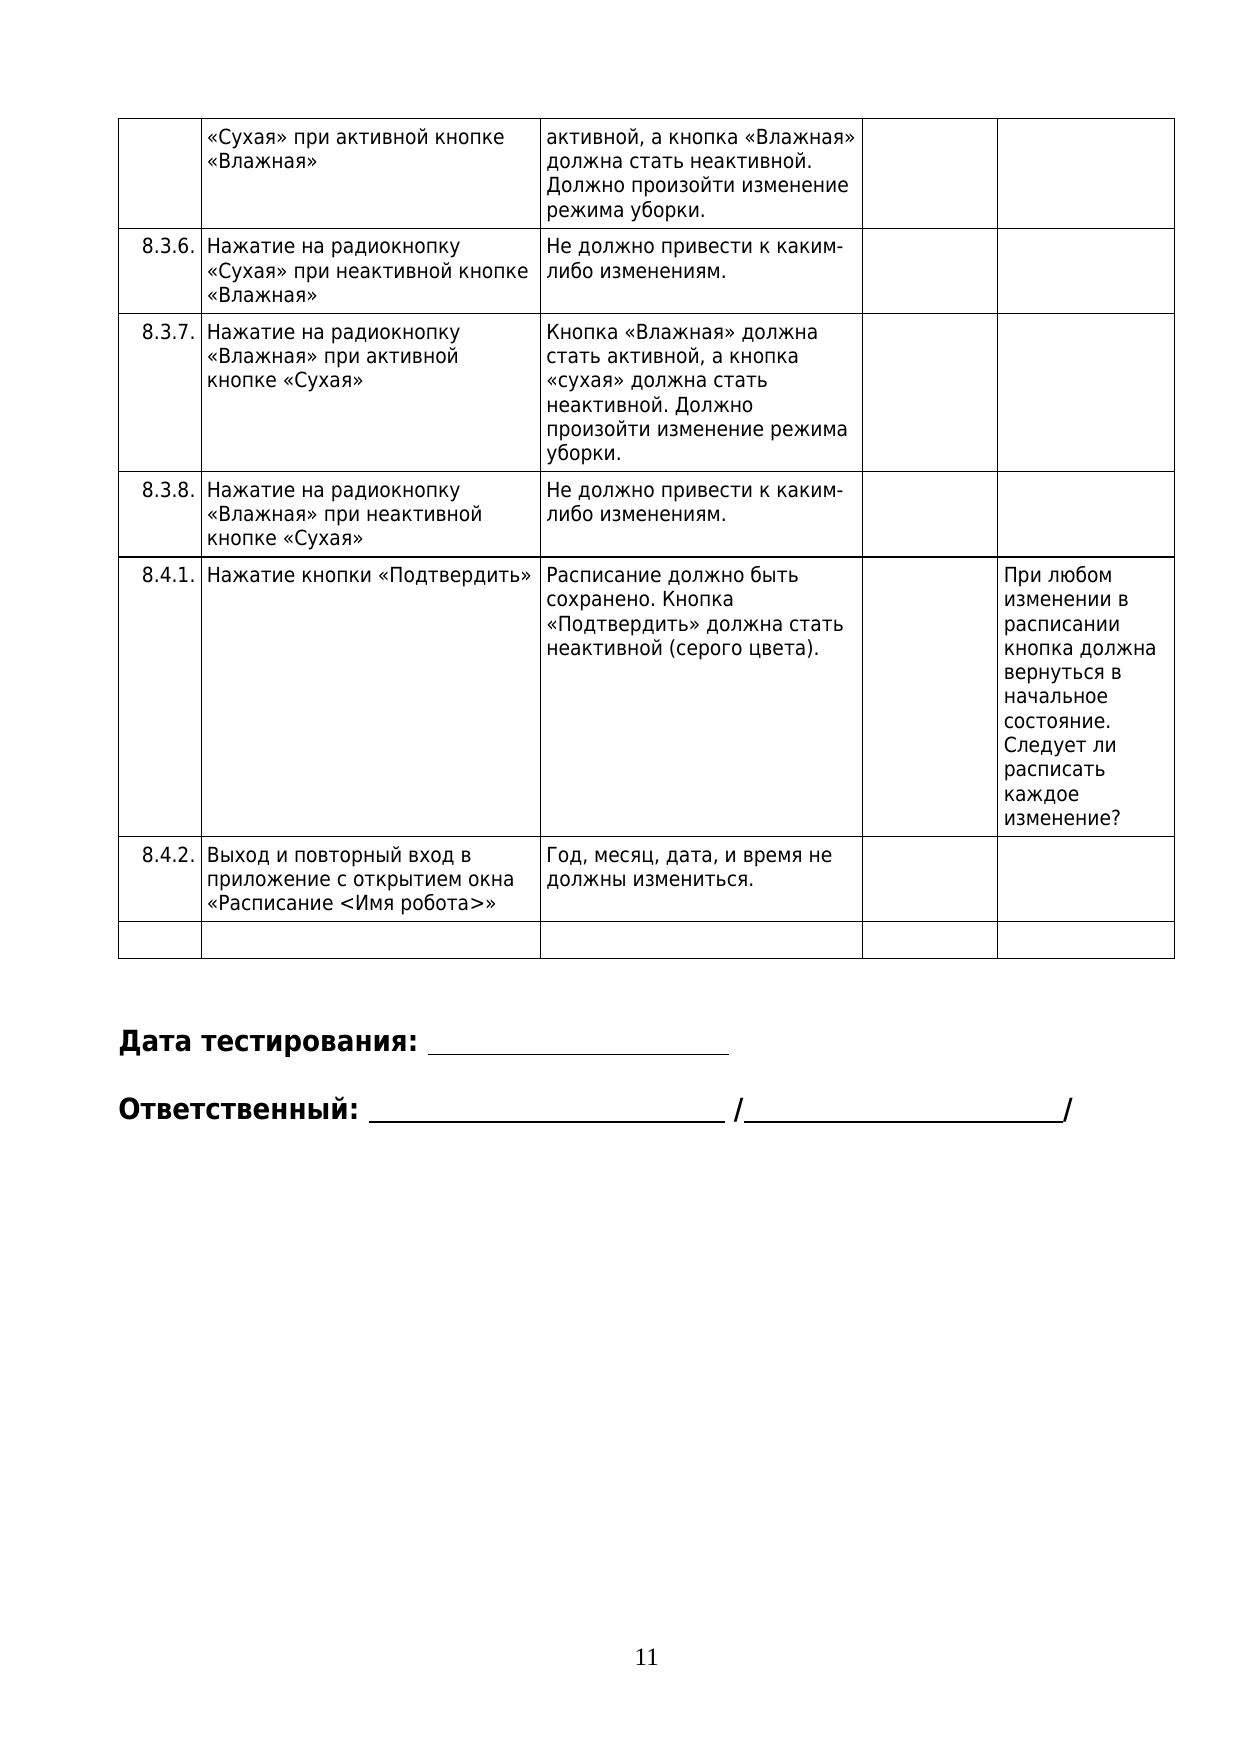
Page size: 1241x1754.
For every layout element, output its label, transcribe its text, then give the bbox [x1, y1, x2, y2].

table_cell [541, 922, 862, 958]
text Ответственный: / / [118, 1092, 1174, 1126]
table_cell 8.3.7. [119, 314, 201, 471]
table_cell [202, 922, 540, 958]
table_cell Не должно привести к каким-либо изменениям. [541, 472, 862, 556]
table_cell [863, 314, 997, 471]
table_cell Нажатие на радиокнопку «Влажная» при неактивной кнопке «Сухая» [202, 472, 540, 556]
table_cell 8.4.1. [119, 558, 201, 836]
table_cell [863, 922, 997, 958]
table_cell Выход и повторный вход в приложение с открытием окна «Расписание <Имя робота>» [202, 837, 540, 921]
table_cell [998, 472, 1174, 556]
table_cell [119, 922, 201, 958]
table_cell [998, 314, 1174, 471]
text Дата тестирования: [118, 1024, 1174, 1058]
table_cell [863, 837, 997, 921]
table_cell [998, 119, 1174, 228]
table_cell 8.4.2. [119, 837, 201, 921]
table_cell [863, 119, 997, 228]
table_cell [119, 119, 201, 228]
table_cell «Сухая» при активной кнопке «Влажная» [202, 119, 540, 228]
table_cell 8.3.6. [119, 229, 201, 313]
table_cell Расписание должно быть сохранено. Кнопка «Подтвердить» должна стать неактивной (серого цвета). [541, 558, 862, 836]
table_cell 8.3.8. [119, 472, 201, 556]
table_cell [863, 558, 997, 836]
table_cell Год, месяц, дата, и время не должны измениться. [541, 837, 862, 921]
table_cell [863, 472, 997, 556]
table_cell Не должно привести к каким-либо изменениям. [541, 229, 862, 313]
table_cell [998, 229, 1174, 313]
table_cell Нажатие на радиокнопку «Влажная» при активной кнопке «Сухая» [202, 314, 540, 471]
table_cell Нажатие на радиокнопку «Сухая» при неактивной кнопке «Влажная» [202, 229, 540, 313]
table_cell При любом изменении в расписании кнопка должна вернуться в начальное состояние. Следует ли расписать каждое изменение? [998, 558, 1174, 836]
table_cell [998, 837, 1174, 921]
table_cell [863, 229, 997, 313]
table_cell [998, 922, 1174, 958]
table_cell Нажатие кнопки «Подтвердить» [202, 558, 540, 836]
table_cell активной, а кнопка «Влажная» должна стать неактивной. Должно произойти изменение режима уборки. [541, 119, 862, 228]
table_cell Кнопка «Влажная» должна стать активной, а кнопка «сухая» должна стать неактивной. Должно произойти изменение режима уборки. [541, 314, 862, 471]
